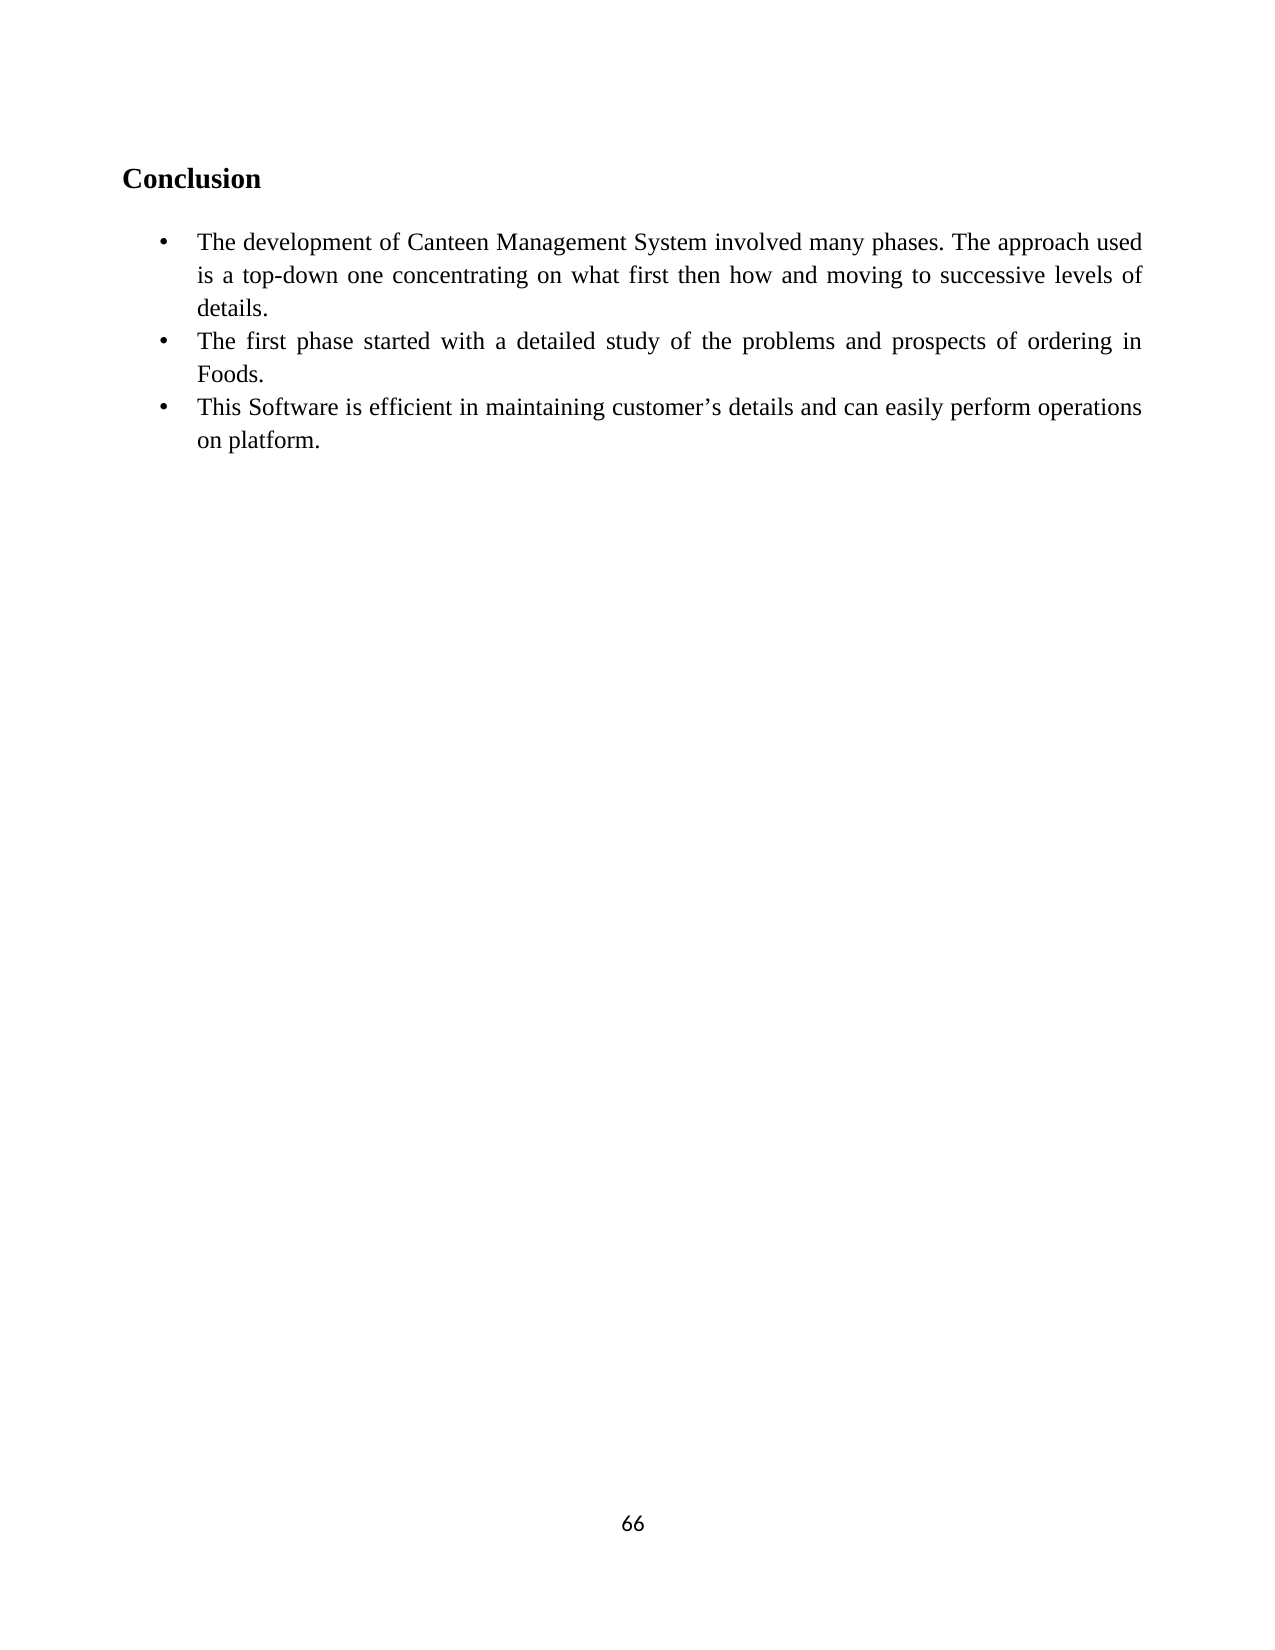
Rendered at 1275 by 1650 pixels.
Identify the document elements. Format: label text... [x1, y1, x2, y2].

list This Software is efficient in maintaining customer’s details and can easily perform operations on platform. [159, 392, 1144, 454]
list The development of Canteen Management System involved many phases. The approach used is a top-down one concentrating on what first then how and moving to successive levels of details. [159, 227, 1144, 322]
list The first phase started with a detailed study of the problems and prospects of ordering in Foods. [159, 326, 1144, 388]
list Conclusion [45, 161, 1144, 194]
